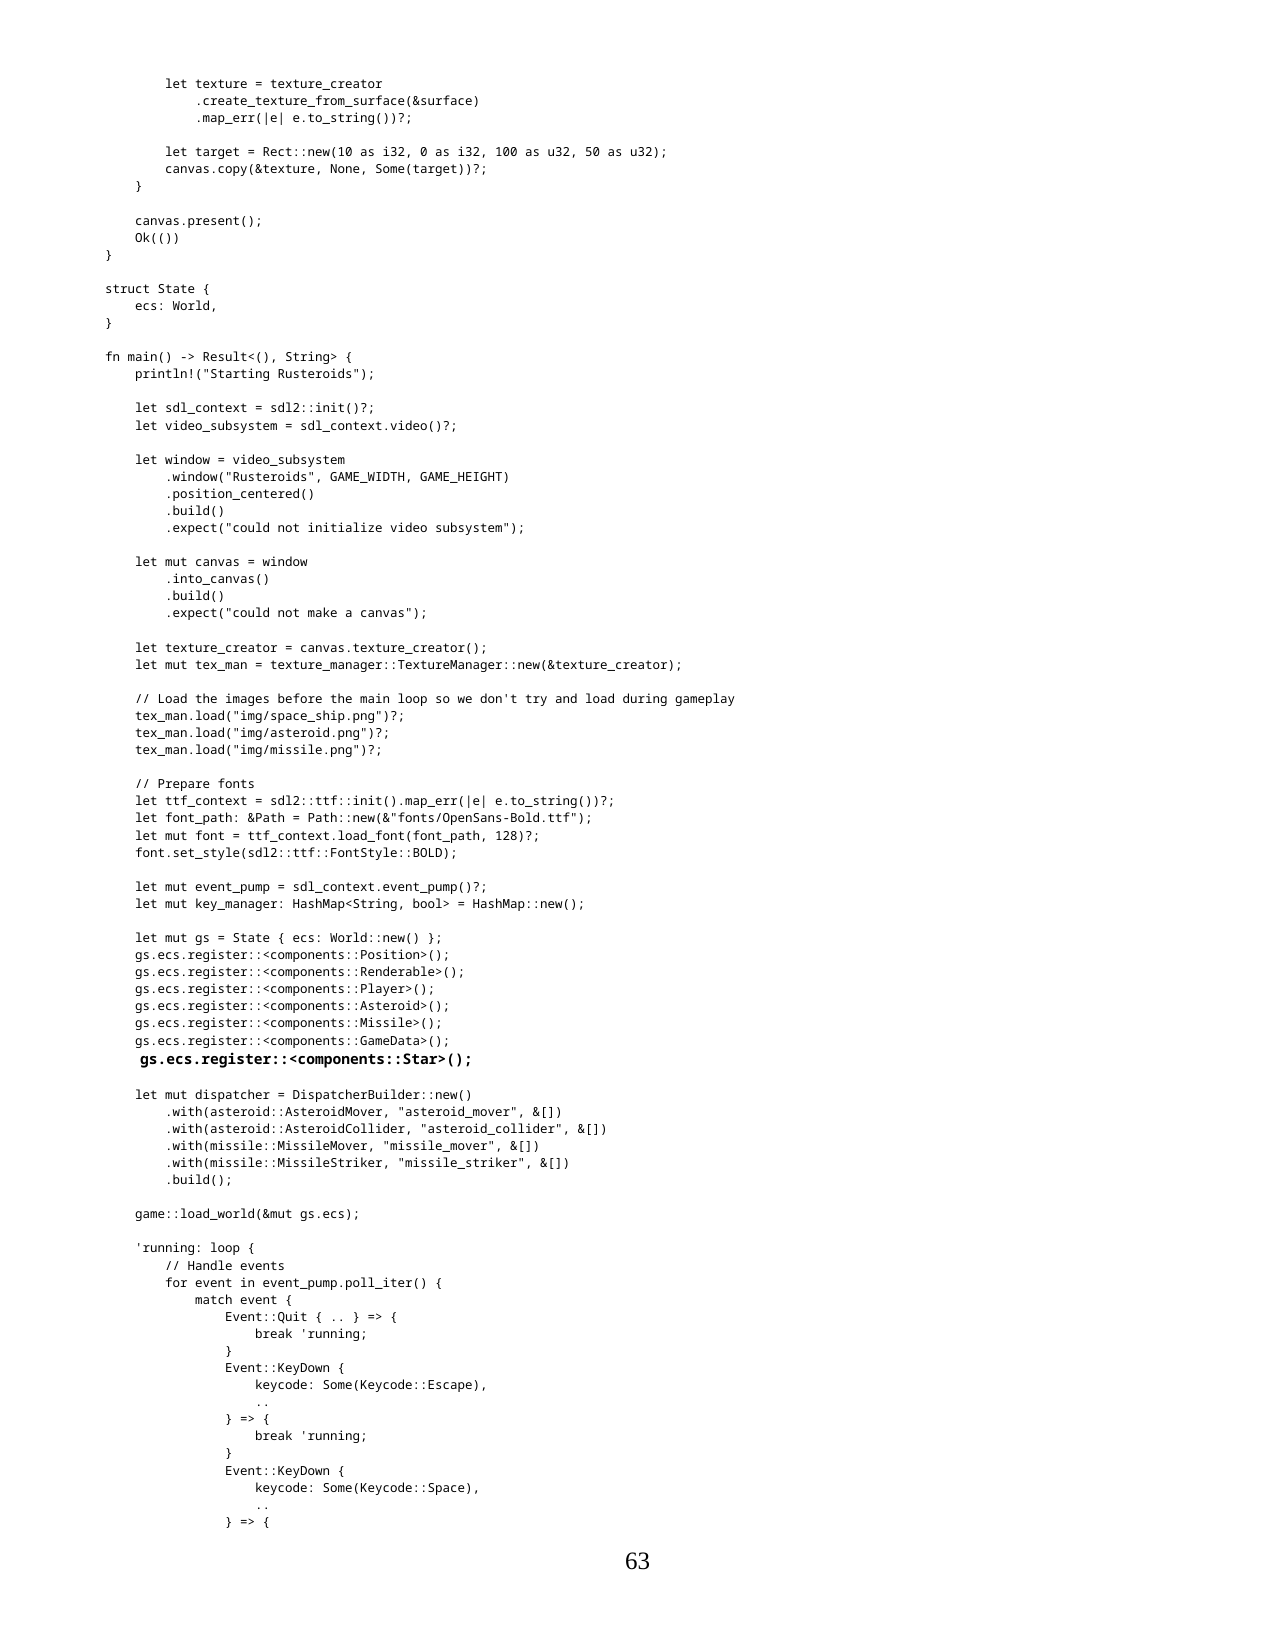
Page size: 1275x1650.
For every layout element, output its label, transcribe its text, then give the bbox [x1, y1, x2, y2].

text ecs: World, [105, 297, 1170, 314]
text .with(missile::MissileStriker, "missile_striker", &[]) [105, 1154, 1170, 1171]
text keycode: Some(Keycode::Space), [105, 1479, 1170, 1496]
text } => { [105, 1410, 1170, 1427]
text .with(asteroid::AsteroidCollider, "asteroid_collider", &[]) [105, 1120, 1170, 1137]
text .into_canvas() [105, 570, 1170, 587]
text .with(missile::MissileMover, "missile_mover", &[]) [105, 1137, 1170, 1154]
text let mut canvas = window [105, 553, 1170, 570]
text } [105, 246, 1170, 263]
text match event { [105, 1291, 1170, 1308]
text gs.ecs.register::<components::Star>(); [105, 1049, 1170, 1069]
text gs.ecs.register::<components::Missile>(); [105, 1014, 1170, 1032]
text tex_man.load("img/missile.png")?; [105, 741, 1170, 758]
text // Prepare fonts [105, 775, 1170, 792]
text let texture_creator = canvas.texture_creator(); [105, 639, 1170, 656]
text let target = Rect::new(10 as i32, 0 as i32, 100 as u32, 50 as u32); [105, 143, 1170, 160]
text } [105, 177, 1170, 194]
text fn main() -> Result<(), String> { [105, 348, 1170, 365]
text Event::Quit { .. } => { [105, 1308, 1170, 1325]
text for event in event_pump.poll_iter() { [105, 1274, 1170, 1291]
text let sdl_context = sdl2::init()?; [105, 399, 1170, 417]
text gs.ecs.register::<components::Player>(); [105, 980, 1170, 997]
text // Handle events [105, 1257, 1170, 1274]
text let mut tex_man = texture_manager::TextureManager::new(&texture_creator); [105, 656, 1170, 673]
text break 'running; [105, 1325, 1170, 1342]
text .create_texture_from_surface(&surface) [105, 92, 1170, 109]
text keycode: Some(Keycode::Escape), [105, 1376, 1170, 1393]
text .. [105, 1496, 1170, 1513]
text canvas.present(); [105, 212, 1170, 229]
text font.set_style(sdl2::ttf::FontStyle::BOLD); [105, 844, 1170, 861]
text } [105, 1342, 1170, 1359]
text let window = video_subsystem [105, 451, 1170, 468]
text .expect("could not initialize video subsystem"); [105, 519, 1170, 536]
text .map_err(|e| e.to_string())?; [105, 109, 1170, 126]
text gs.ecs.register::<components::Position>(); [105, 946, 1170, 963]
text .build() [105, 502, 1170, 519]
text let mut event_pump = sdl_context.event_pump()?; [105, 878, 1170, 895]
text .expect("could not make a canvas"); [105, 604, 1170, 622]
text break 'running; [105, 1427, 1170, 1444]
text gs.ecs.register::<components::Renderable>(); [105, 963, 1170, 980]
text .position_centered() [105, 485, 1170, 502]
text .window("Rusteroids", GAME_WIDTH, GAME_HEIGHT) [105, 468, 1170, 485]
text .with(asteroid::AsteroidMover, "asteroid_mover", &[]) [105, 1103, 1170, 1120]
text 'running: loop { [105, 1239, 1170, 1257]
text tex_man.load("img/asteroid.png")?; [105, 724, 1170, 741]
text let mut dispatcher = DispatcherBuilder::new() [105, 1086, 1170, 1103]
text .. [105, 1393, 1170, 1410]
text Event::KeyDown { [105, 1359, 1170, 1376]
text Ok(()) [105, 229, 1170, 246]
text gs.ecs.register::<components::GameData>(); [105, 1032, 1170, 1049]
text } [105, 314, 1170, 331]
text .build(); [105, 1171, 1170, 1188]
text let mut key_manager: HashMap<String, bool> = HashMap::new(); [105, 895, 1170, 912]
text .build() [105, 587, 1170, 604]
text let mut font = ttf_context.load_font(font_path, 128)?; [105, 827, 1170, 844]
text gs.ecs.register::<components::Asteroid>(); [105, 997, 1170, 1014]
text canvas.copy(&texture, None, Some(target))?; [105, 160, 1170, 177]
text let font_path: &Path = Path::new(&"fonts/OpenSans-Bold.ttf"); [105, 809, 1170, 827]
text // Load the images before the main loop so we don't try and load during gameplay [105, 690, 1170, 707]
text struct State { [105, 280, 1170, 297]
text println!("Starting Rusteroids"); [105, 365, 1170, 382]
text Event::KeyDown { [105, 1462, 1170, 1479]
text } [105, 1444, 1170, 1462]
text let texture = texture_creator [105, 75, 1170, 92]
text let video_subsystem = sdl_context.video()?; [105, 417, 1170, 434]
text let mut gs = State { ecs: World::new() }; [105, 929, 1170, 946]
text let ttf_context = sdl2::ttf::init().map_err(|e| e.to_string())?; [105, 792, 1170, 809]
text } => { [105, 1513, 1170, 1530]
text tex_man.load("img/space_ship.png")?; [105, 707, 1170, 724]
text game::load_world(&mut gs.ecs); [105, 1205, 1170, 1222]
